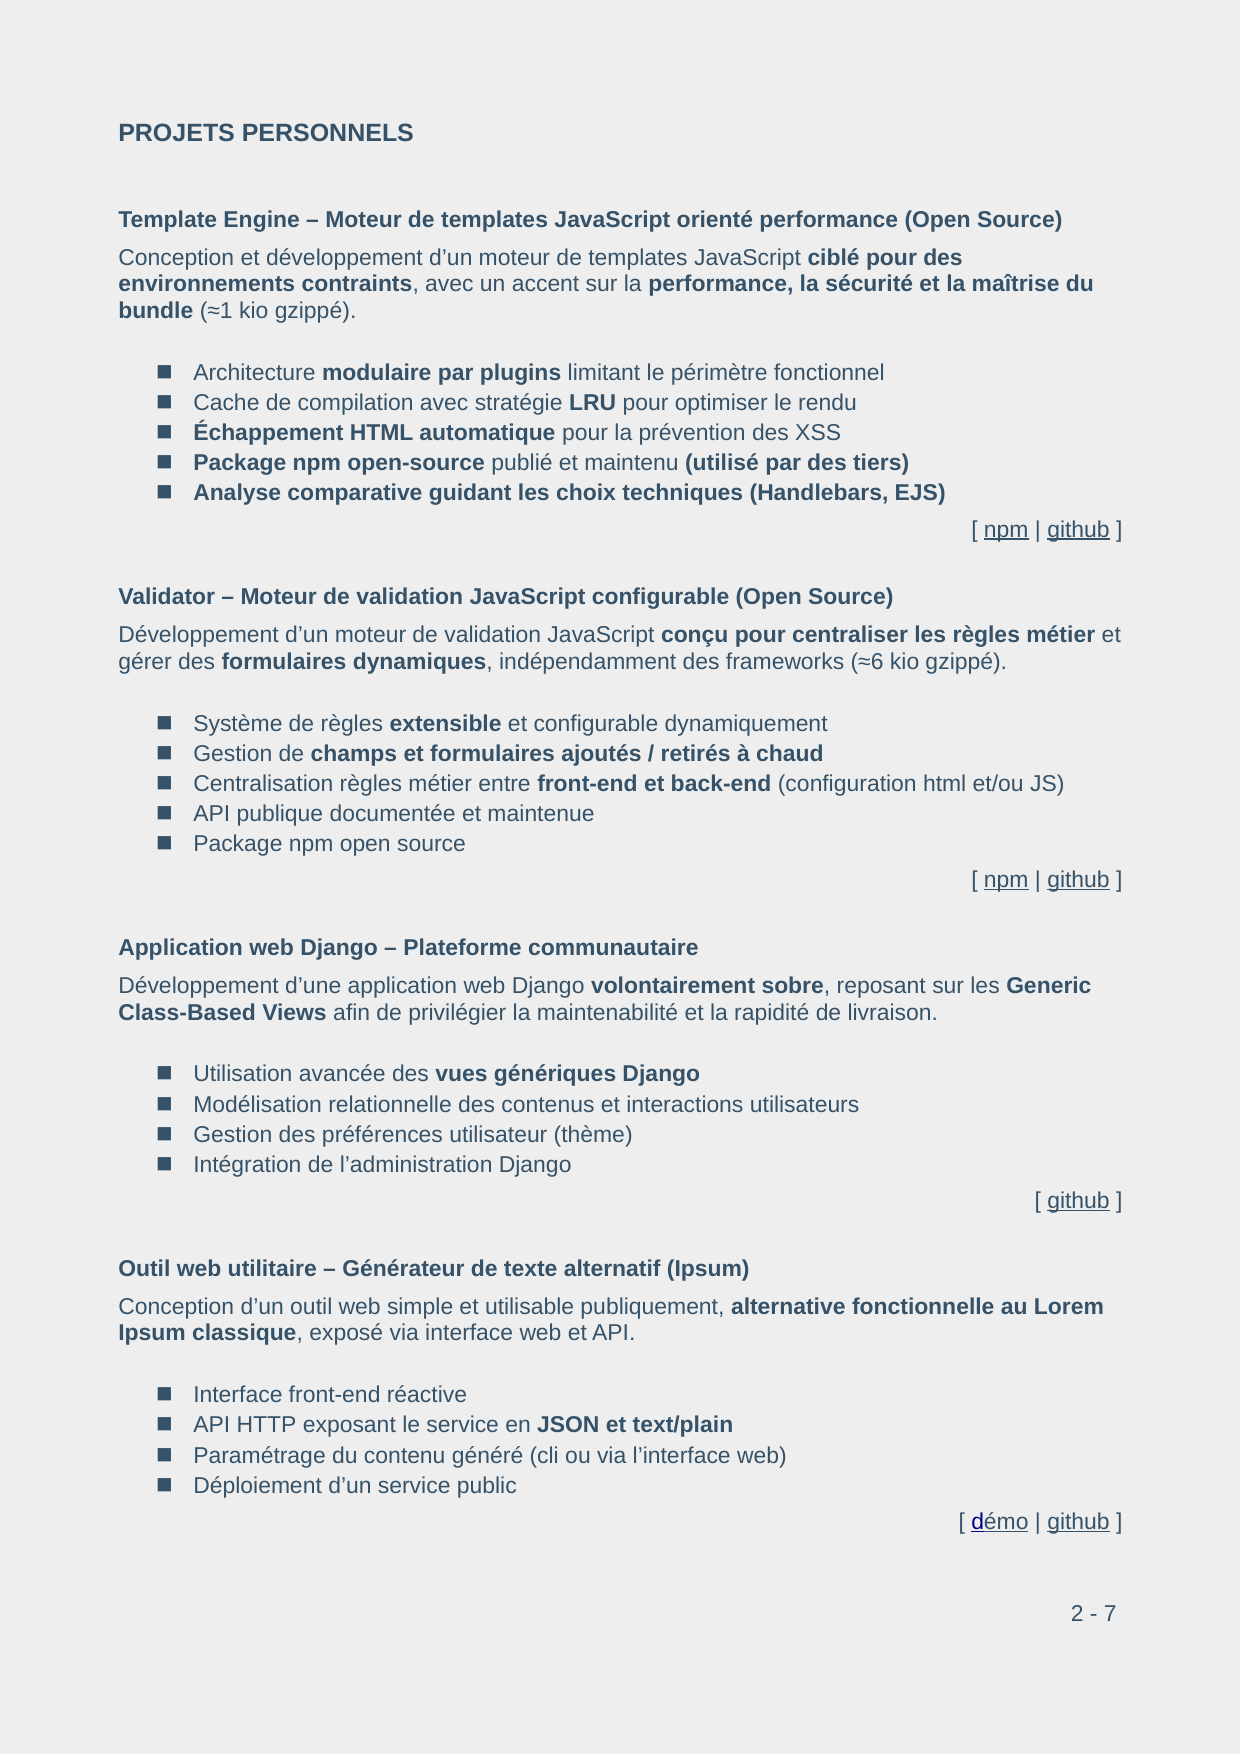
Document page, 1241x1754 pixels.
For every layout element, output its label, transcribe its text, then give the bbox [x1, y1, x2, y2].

text Conception et développement d’un moteur de templates JavaScript ciblé pour des environnements contraints, avec un accent sur la performance, la sécurité et la maîtrise du bundle (≈1 kio gzippé). [118, 244, 1122, 323]
text Application web Django – Plateforme communautaire [118, 934, 1122, 960]
text Validator – Moteur de validation JavaScript configurable (Open Source) [118, 583, 1122, 609]
list Package npm open source [156, 830, 1122, 857]
list API publique documentée et maintenue [156, 800, 1122, 826]
list Intégration de l’administration Django [156, 1151, 1122, 1177]
list Centralisation règles métier entre front-end et back-end (configuration html et/ou JS) [156, 770, 1122, 796]
text [ github ] [118, 1187, 1122, 1213]
list Échappement HTML automatique pour la prévention des XSS [156, 419, 1122, 445]
text Conception d’un outil web simple et utilisable publiquement, alternative fonctionnelle au Lorem Ipsum classique, exposé via interface web et API. [118, 1293, 1122, 1346]
list Déploiement d’un service public [156, 1472, 1122, 1498]
list Utilisation avancée des vues génériques Django [156, 1060, 1122, 1087]
list Package npm open-source publié et maintenu (utilisé par des tiers) [156, 449, 1122, 476]
text Développement d’une application web Django volontairement sobre, reposant sur les Generic Class-Based Views afin de privilégier la maintenabilité et la rapidité de livraison. [118, 972, 1122, 1025]
list Interface front-end réactive [156, 1381, 1122, 1407]
list Système de règles extensible et configurable dynamiquement [156, 709, 1122, 736]
list Analyse comparative guidant les choix techniques (Handlebars, EJS) [156, 479, 1122, 506]
text Outil web utilitaire – Générateur de texte alternatif (Ipsum) [118, 1255, 1122, 1281]
list Architecture modulaire par plugins limitant le périmètre fonctionnel [156, 358, 1122, 385]
text Template Engine – Moteur de templates JavaScript orienté performance (Open Source) [118, 206, 1122, 232]
list Modélisation relationnelle des contenus et interactions utilisateurs [156, 1091, 1122, 1117]
list API HTTP exposant le service en JSON et text/plain [156, 1411, 1122, 1438]
text [ npm | github ] [118, 866, 1122, 893]
text Projets personnels [118, 118, 1122, 147]
list Paramétrage du contenu généré (cli ou via l’interface web) [156, 1442, 1122, 1468]
list Gestion de champs et formulaires ajoutés / retirés à chaud [156, 740, 1122, 766]
list Cache de compilation avec stratégie LRU pour optimiser le rendu [156, 389, 1122, 415]
text Développement d’un moteur de validation JavaScript conçu pour centraliser les règles métier et gérer des formulaires dynamiques, indépendamment des frameworks (≈6 kio gzippé). [118, 621, 1122, 674]
text [ npm | github ] [118, 516, 1122, 542]
text [ démo | github ] [118, 1508, 1122, 1534]
list Gestion des préférences utilisateur (thème) [156, 1121, 1122, 1147]
